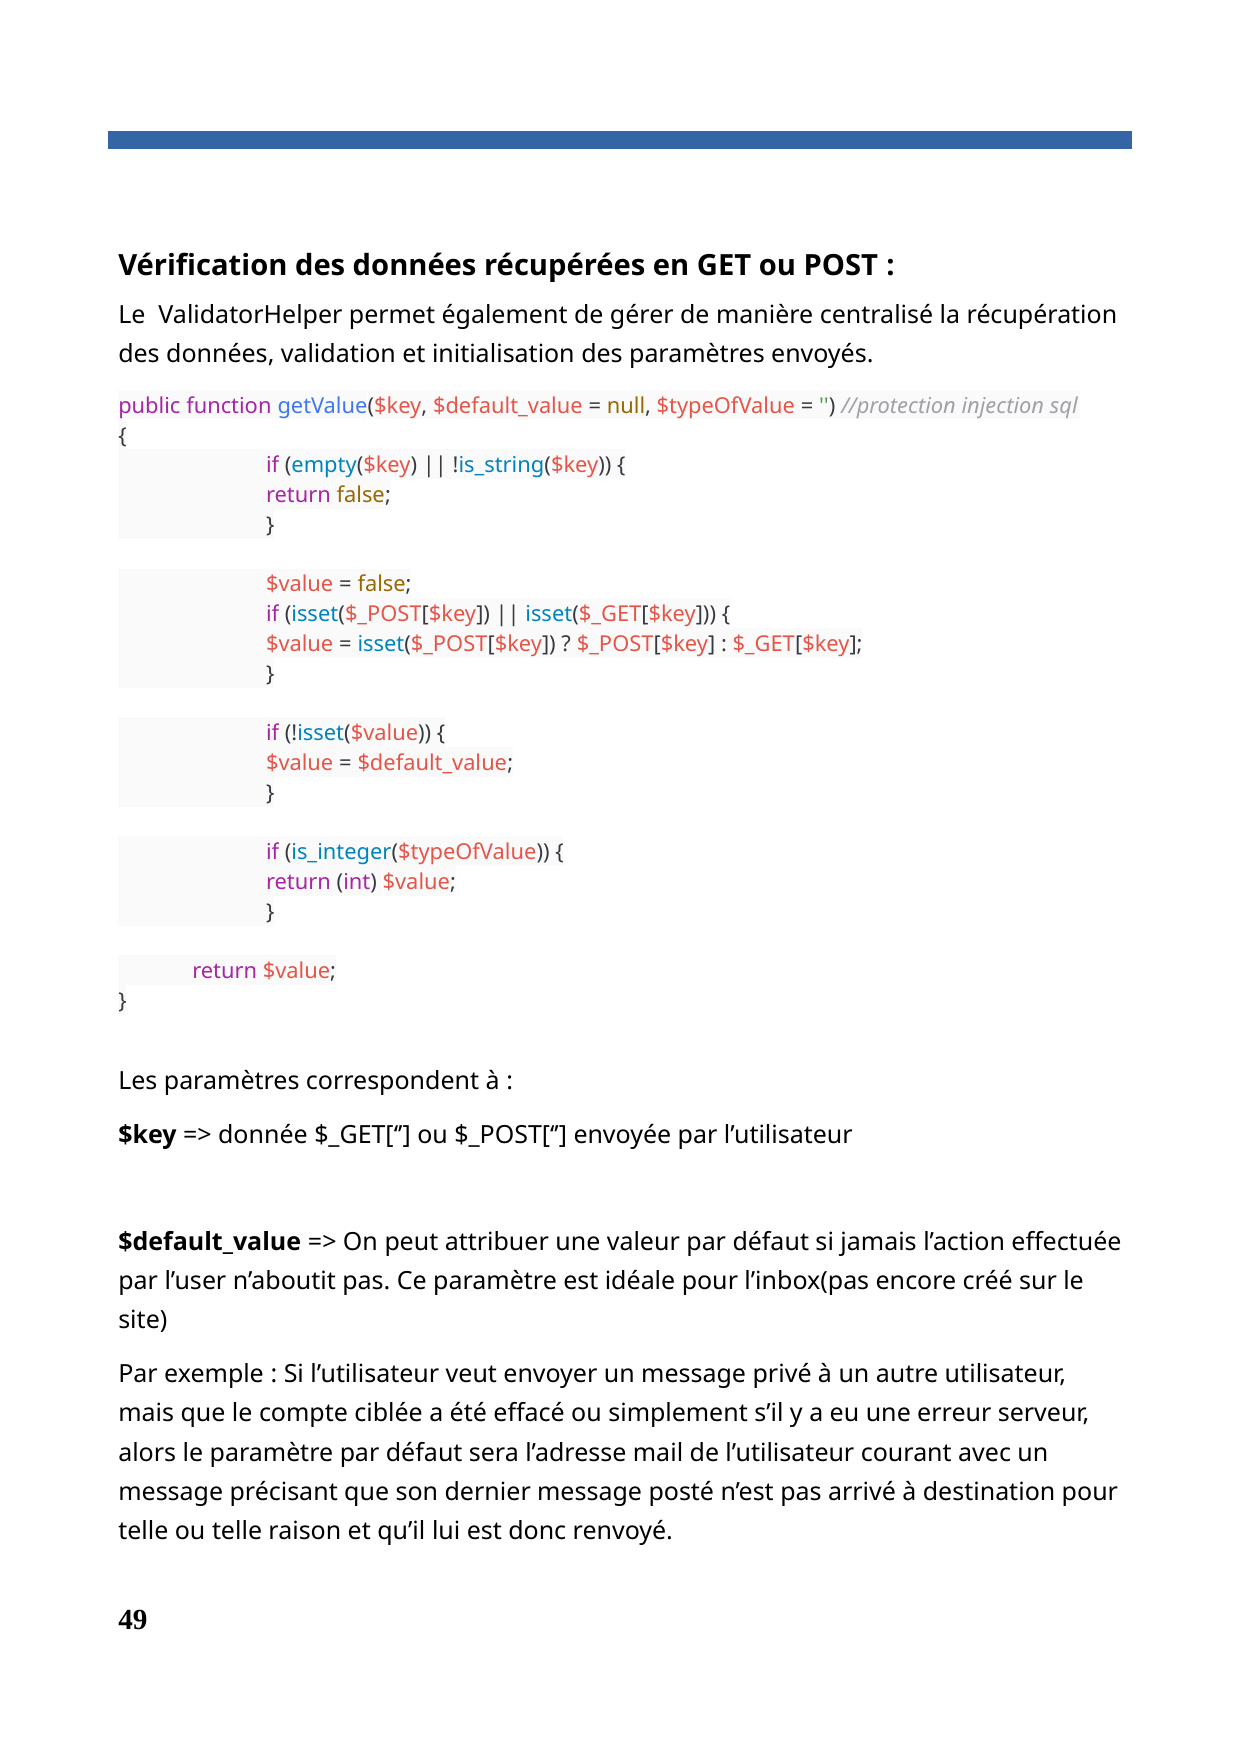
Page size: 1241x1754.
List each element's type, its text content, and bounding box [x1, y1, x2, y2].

text Les paramètres correspondent à : [118, 1063, 1122, 1097]
text $value = false; [118, 568, 1122, 598]
text $value = isset($_POST[$key]) ? $_POST[$key] : $_GET[$key]; [118, 628, 1122, 658]
text public function getValue($key, $default_value = null, $typeOfValue = '') //protection injection sql [118, 390, 1122, 419]
text return (int) $value; [118, 866, 1122, 896]
text $default_value => On peut attribuer une valeur par défaut si jamais l’action effectuée par l’user n’aboutit pas. Ce paramètre est idéale pour l’inbox(pas encore créé sur le site) [118, 1224, 1122, 1336]
text } [118, 985, 1122, 1015]
text if (isset($_POST[$key]) || isset($_GET[$key])) { [118, 598, 1122, 628]
subtitle Vérification des données récupérées en GET ou POST : [118, 245, 1122, 284]
text if (empty($key) || !is_string($key)) { [118, 449, 1122, 479]
text $key => donnée $_GET[‘’] ou $_POST[‘’] envoyée par l’utilisateur [118, 1116, 1122, 1150]
text if (!isset($value)) { [118, 717, 1122, 747]
text } [118, 896, 1122, 926]
text $value = $default_value; [118, 747, 1122, 777]
text if (is_integer($typeOfValue)) { [118, 836, 1122, 866]
text } [118, 658, 1122, 688]
text Le ValidatorHelper permet également de gérer de manière centralisé la récupération des données, validation et initialisation des paramètres envoyés. [118, 297, 1122, 370]
text } [118, 509, 1122, 539]
text } [118, 777, 1122, 807]
text return false; [118, 479, 1122, 509]
text Par exemple : Si l’utilisateur veut envoyer un message privé à un autre utilisateur, mais que le compte ciblée a été effacé ou simplement s’il y a eu une erreur serveur, alors le paramètre par défaut sera l’adresse mail de l’utilisateur courant avec un message précisant que son dernier message posté n’est pas arrivé à destination pour telle ou telle raison et qu’il lui est donc renvoyé. [118, 1356, 1122, 1547]
text return $value; [118, 955, 1122, 985]
text { [118, 419, 1122, 449]
